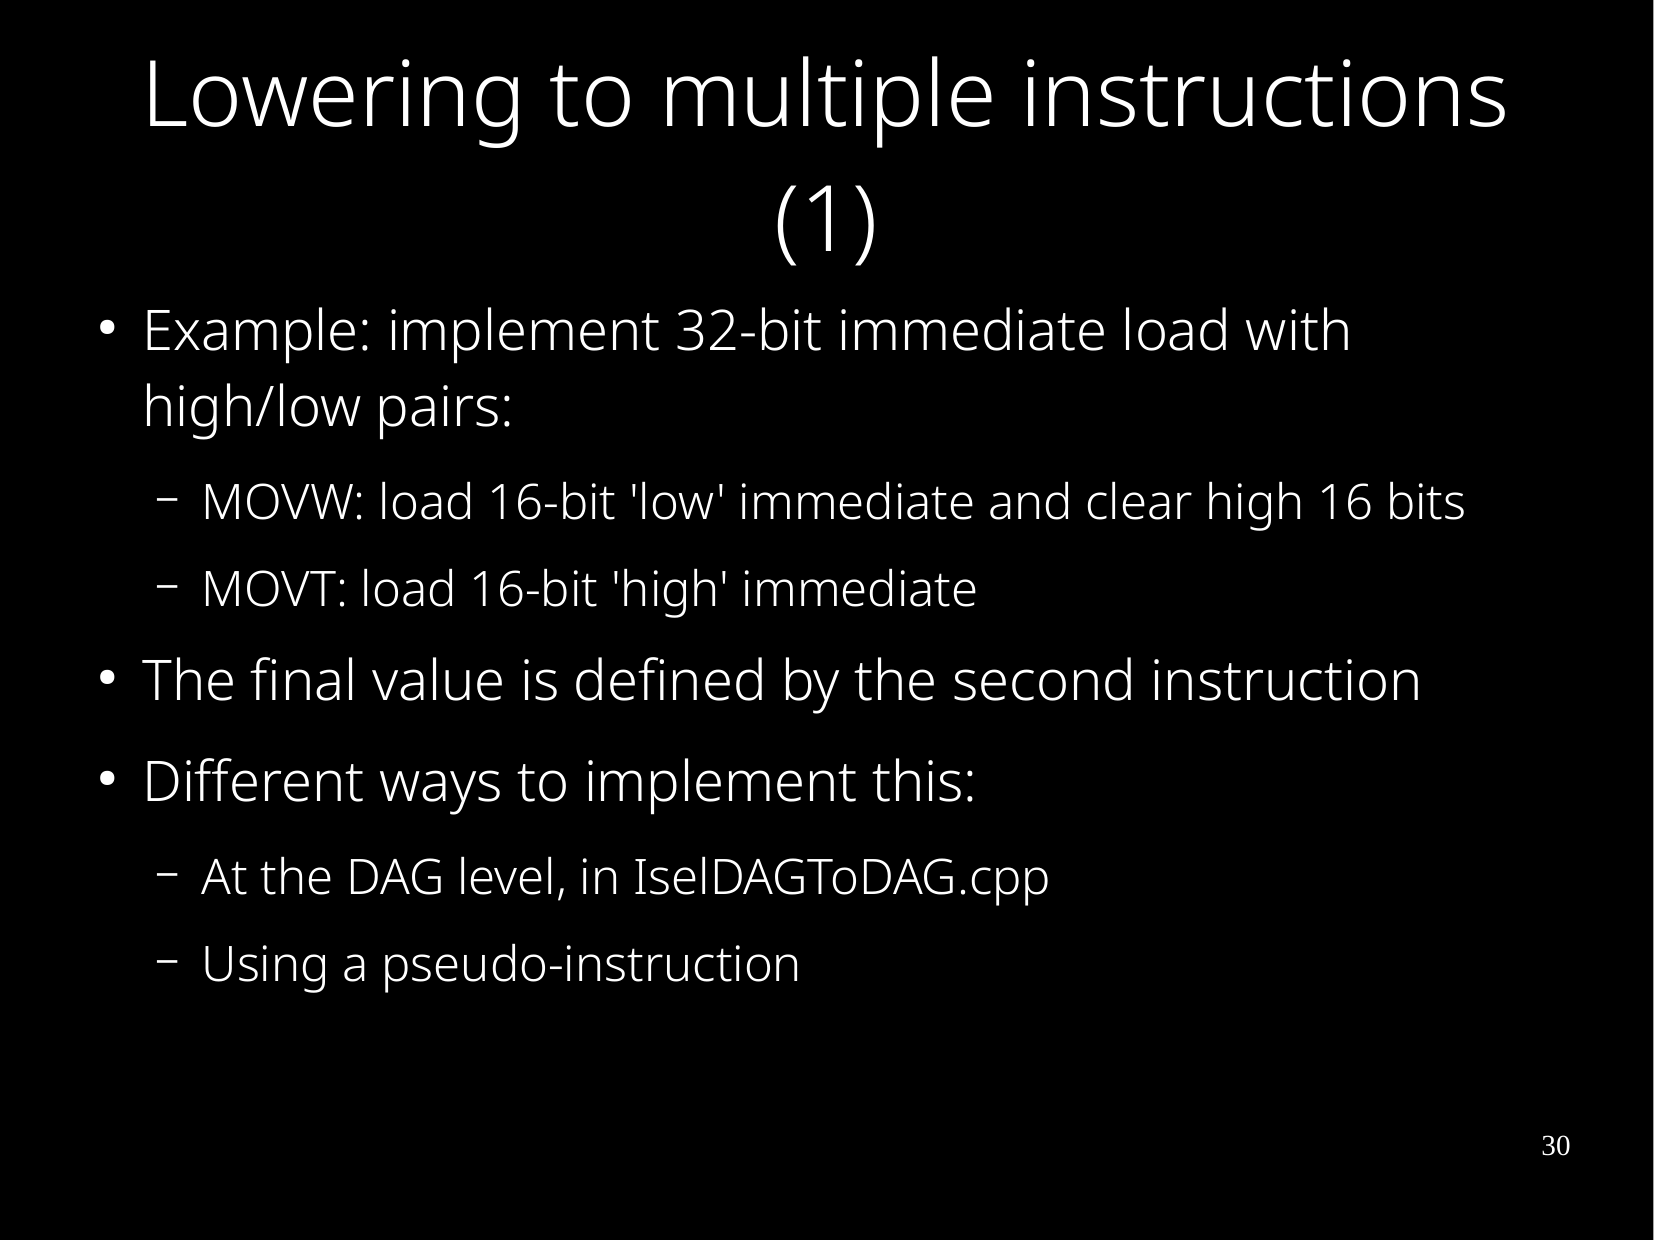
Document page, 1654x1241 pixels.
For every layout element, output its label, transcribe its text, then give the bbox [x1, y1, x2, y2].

list Example: implement 32-bit immediate load with high/low pairs: MOVW: load 16-bit 'low' immediate and clear high 16 bits MOVT: load 16-bit 'high' immediate The final value is defined by the second instruction Different ways to implement this: At the DAG level, in IselDAGToDAG.cpp Using a pseudo-instruction [82, 290, 1571, 1010]
title Lowering to multiple instructions (1) [82, 45, 1571, 261]
